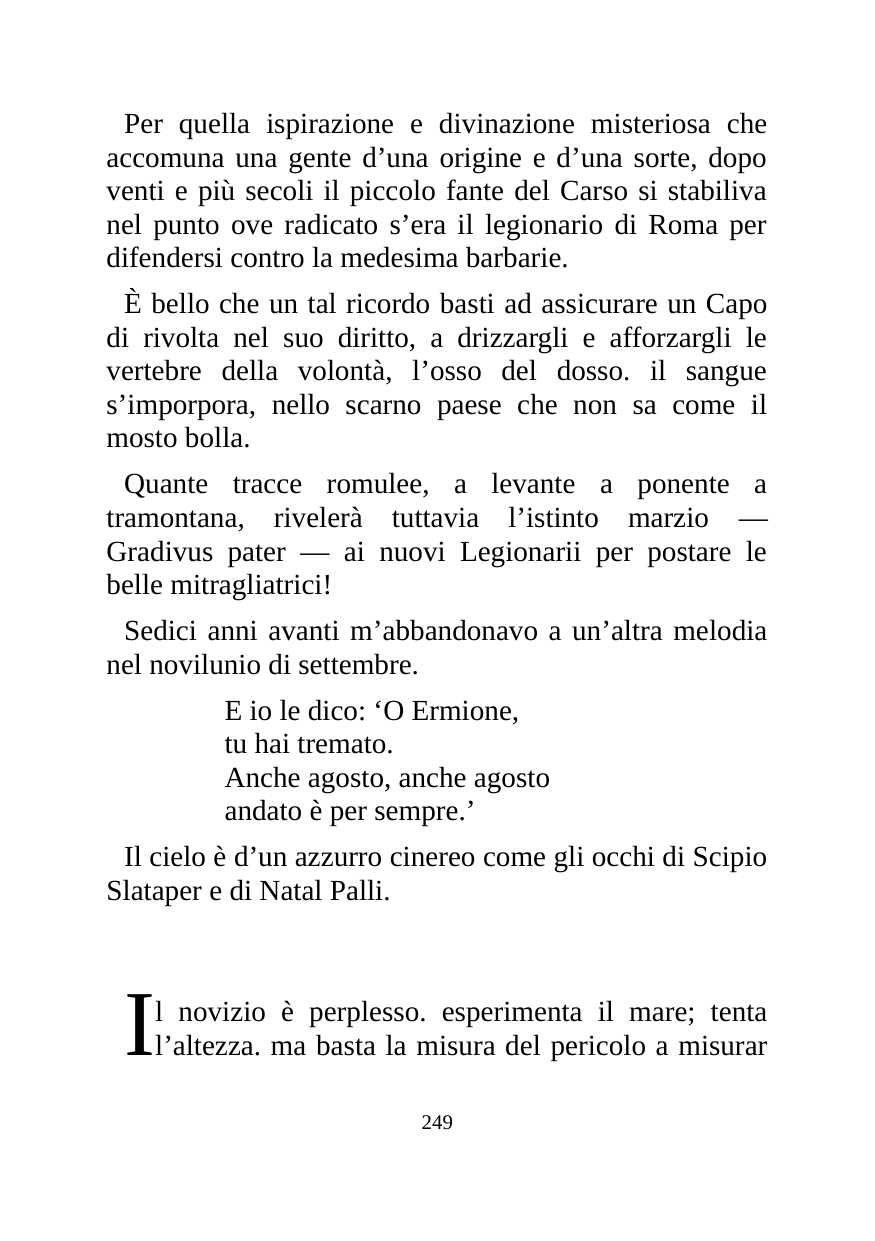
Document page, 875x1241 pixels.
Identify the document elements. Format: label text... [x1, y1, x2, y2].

text E io le dico: ‘O Ermione, [224, 693, 768, 726]
text Il novizio è perplesso. esperimenta il mare; tenta l’altezza. ma basta la misura del pericolo a misurar [106, 994, 768, 1062]
text È bello che un tal ricordo basti ad assicurare un Capo di rivolta nel suo diritto, a drizzargli e afforzargli le vertebre della volontà, l’osso del dosso. il sangue s’imporpora, nello scarno paese che non sa come il mosto bolla. [106, 286, 768, 454]
text Anche agosto, anche agosto [224, 760, 768, 793]
text Il cielo è d’un azzurro cinereo come gli occhi di Scipio Slataper e di Natal Palli. [106, 839, 768, 907]
text Per quella ispirazione e divinazione misteriosa che accomuna una gente d’una origine e d’una sorte, dopo venti e più secoli il piccolo fante del Carso si stabiliva nel punto ove radicato s’era il legionario di Roma per difendersi contro la medesima barbarie. [106, 106, 768, 274]
text Quante tracce romulee, a levante a ponente a tramontana, rivelerà tuttavia l’istinto marzio — Gradivus pater — ai nuovi Legionarii per postare le belle mitragliatrici! [106, 467, 768, 601]
text tu hai tremato. [224, 726, 768, 760]
text Sedici anni avanti m’abbandonavo a un’altra melodia nel novilunio di settembre. [106, 613, 768, 680]
text andato è per sempre.’ [224, 793, 768, 827]
